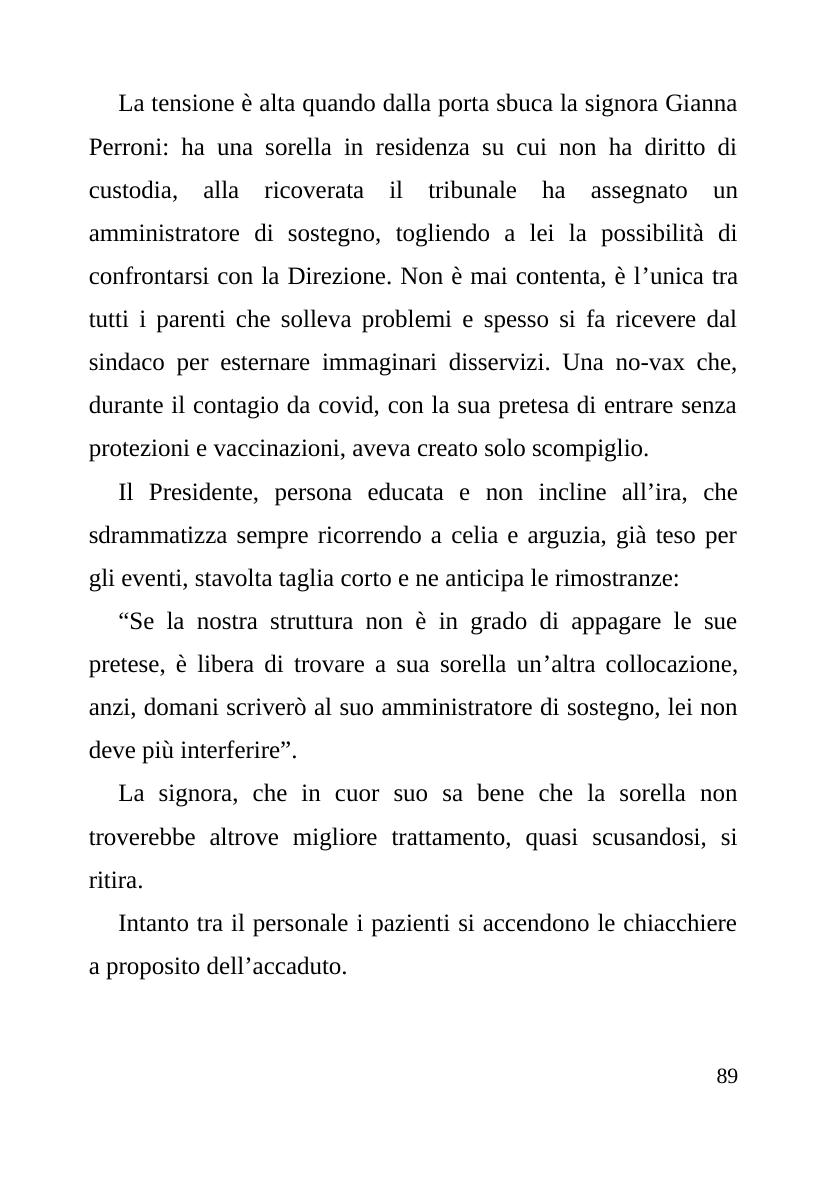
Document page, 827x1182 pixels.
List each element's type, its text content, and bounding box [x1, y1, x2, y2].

text “Se la nostra struttura non è in grado di appagare le sue pretese, è libera di trovare a sua sorella un’altra collocazione, anzi, domani scriverò al suo amministratore di sostegno, lei non deve più interferire”. [88, 606, 738, 764]
text La tensione è alta quando dalla porta sbuca la signora Gianna Perroni: ha una sorella in residenza su cui non ha diritto di custodia, alla ricoverata il tribunale ha assegnato un amministratore di sostegno, togliendo a lei la possibilità di confrontarsi con la Direzione. Non è mai contenta, è l’unica tra tutti i parenti che solleva problemi e spesso si fa ricevere dal sindaco per esternare immaginari disservizi. Una no-vax che, durante il contagio da covid, con la sua pretesa di entrare senza protezioni e vaccinazioni, aveva creato solo scompiglio. [88, 88, 738, 462]
text La signora, che in cuor suo sa bene che la sorella non troverebbe altrove migliore trattamento, quasi scusandosi, si ritira. [88, 778, 738, 893]
text Il Presidente, persona educata e non incline all’ira, che sdrammatizza sempre ricorrendo a celia e arguzia, già teso per gli eventi, stavolta taglia corto e ne anticipa le rimostranze: [88, 477, 738, 592]
text Intanto tra il personale i pazienti si accendono le chiacchiere a proposito dell’accaduto. [88, 908, 738, 980]
